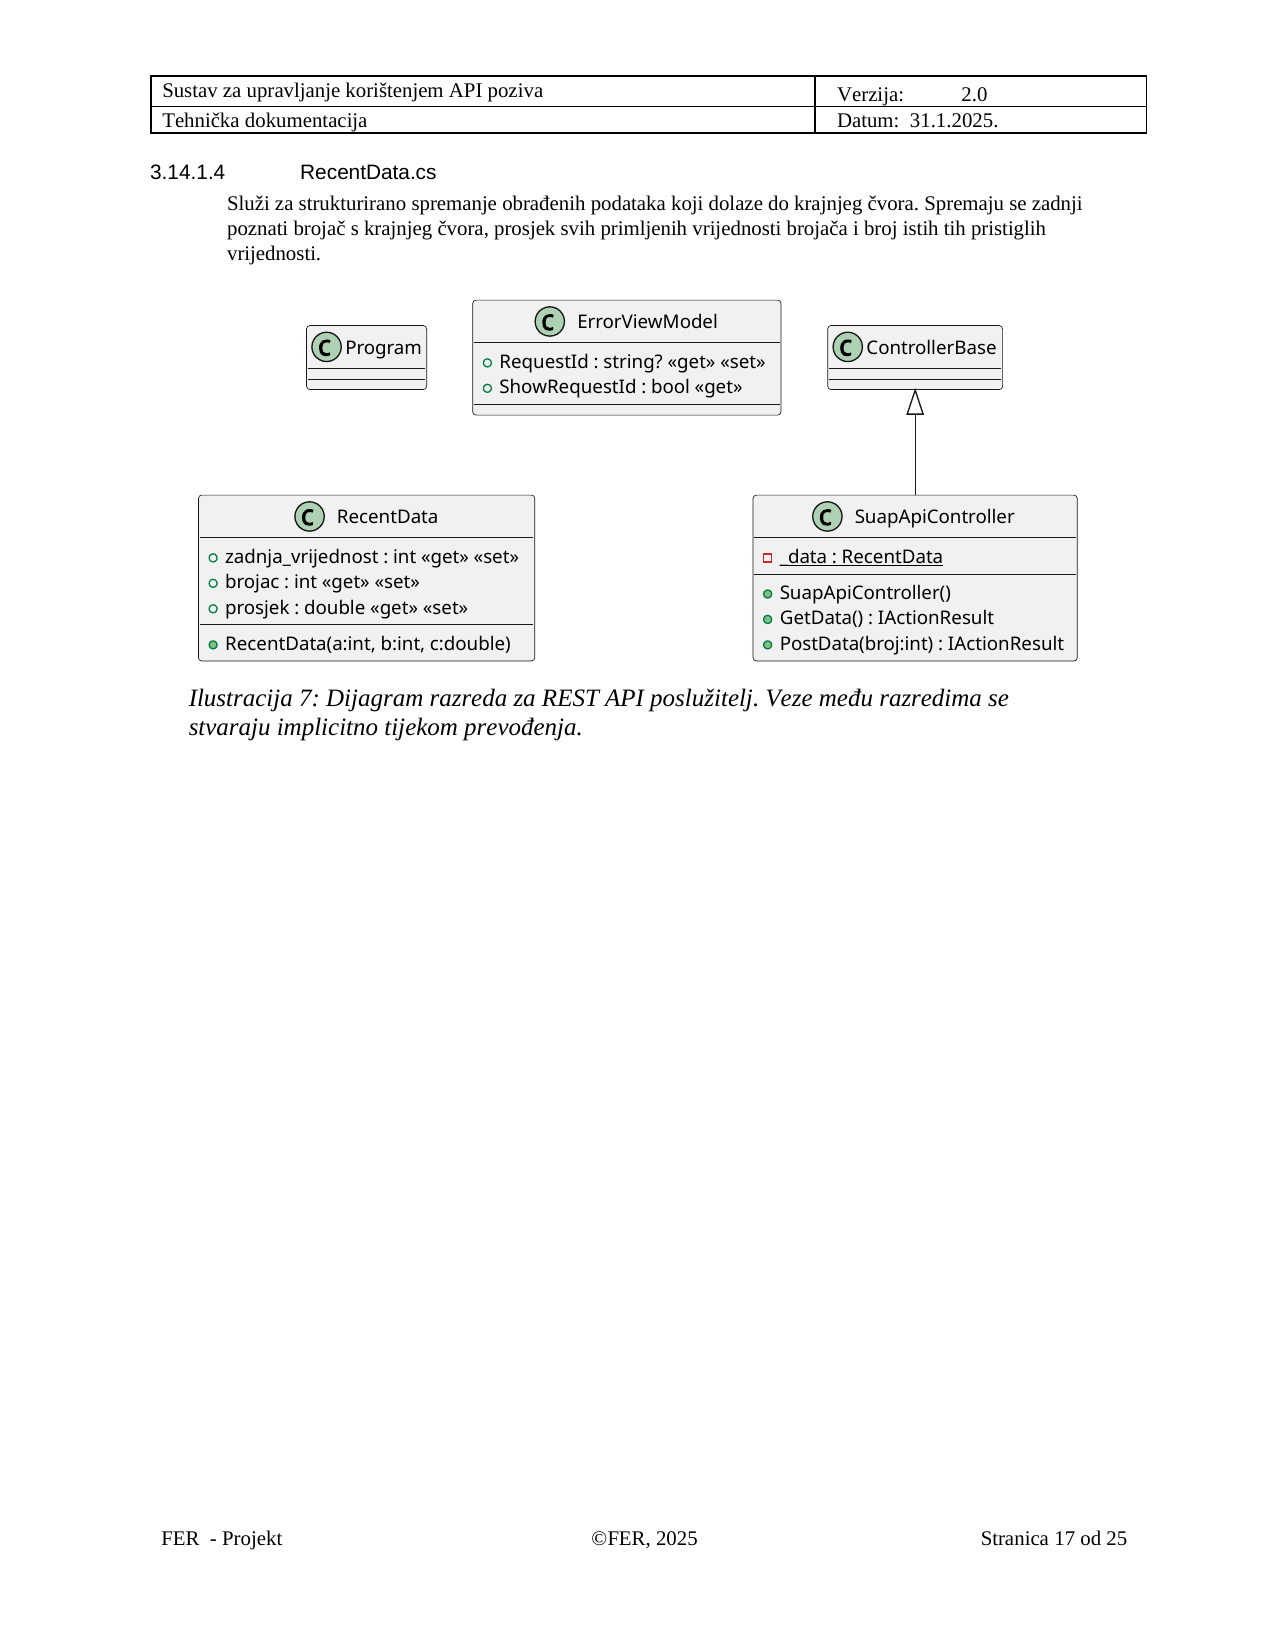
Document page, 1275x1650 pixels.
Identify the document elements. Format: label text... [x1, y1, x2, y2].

subtitle RecentData.cs [150, 159, 1125, 184]
text Ilustracija 7: Dijagram razreda za REST API poslužitelj. Veze među razredima se stvaraju implicitno tijekom prevođenja. [188, 316, 1087, 740]
text Služi za strukturirano spremanje obrađenih podataka koji dolaze do krajnjeg čvora. Spremaju se zadnji poznati brojač s krajnjeg čvora, prosjek svih primljenih vrijednosti brojača i broj istih tih pristiglih vrijednosti. [227, 190, 1125, 265]
